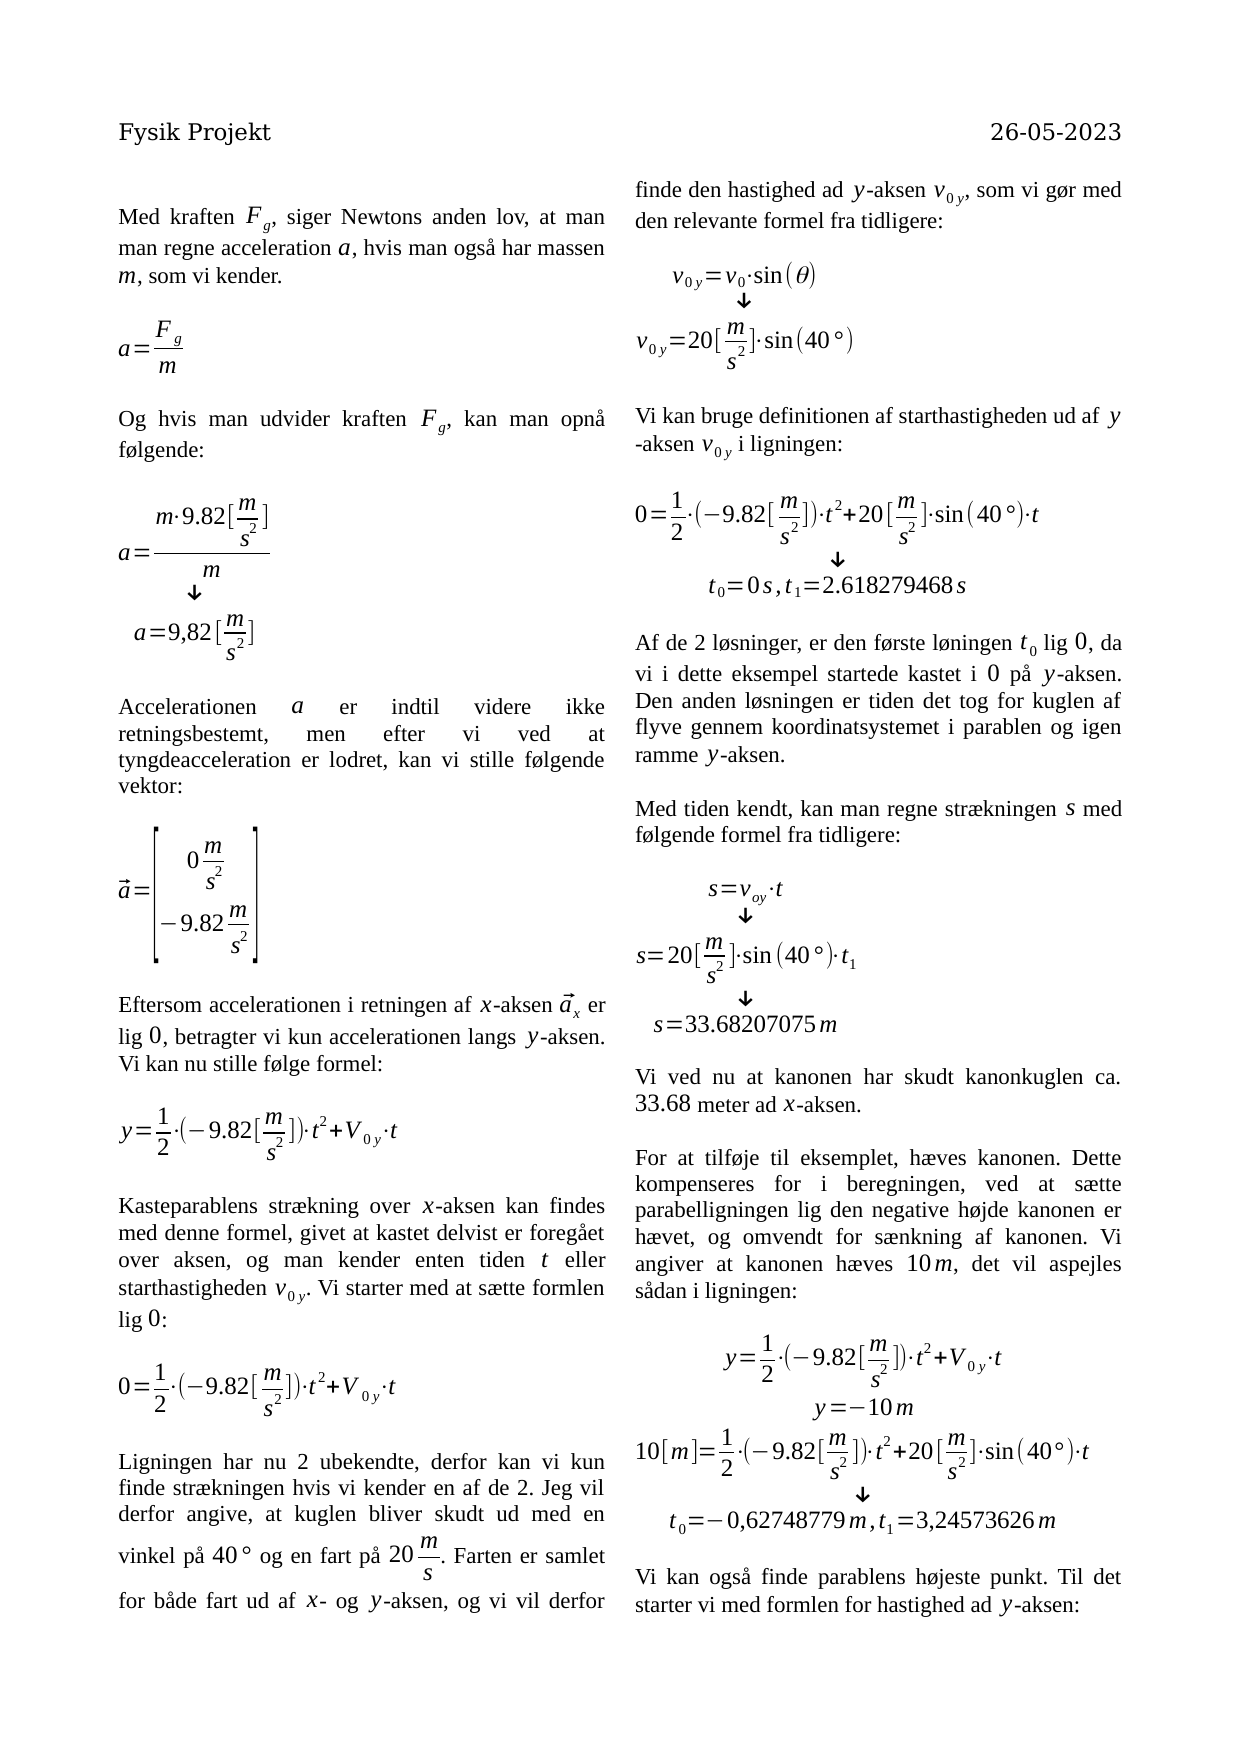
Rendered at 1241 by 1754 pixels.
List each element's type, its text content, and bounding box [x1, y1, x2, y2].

text Ligningen har nu 2 ubekendte, derfor kan vi kun finde strækningen hvis vi kender en af de 2. Jeg vil derfor angive, at kuglen bliver skudt ud med en vinkel på og en fart på . Farten er samlet for både fart ud af - og -aksen, og vi vil derfor [118, 1448, 605, 1613]
text For at tilføje til eksemplet, hæves kanonen. Dette kompenseres for i beregningen, ved at sætte parabelligningen lig den negative højde kanonen er hævet, og omvendt for sænkning af kanonen. Vi angiver at kanonen hæves , det vil aspejles sådan i ligningen: [635, 1144, 1122, 1303]
text Vi kan også finde parablens højeste punkt. Til det starter vi med formlen for hastighed ad -aksen: [635, 1563, 1122, 1617]
text Vi kan bruge definitionen af starthastigheden ud af -aksen i ligningen: [635, 401, 1122, 461]
text finde den hastighed ad -aksen , som vi gør med den relevante formel fra tidligere: [635, 176, 1122, 233]
text Af de 2 løsninger, er den første løningen lig , da vi i dette eksempel startede kastet i på -aksen. Den anden løsningen er tiden det tog for kuglen af flyve gennem koordinatsystemet i parablen og igen ramme -aksen. [635, 628, 1122, 767]
text Eftersom accelerationen i retningen af -aksen er lig , betragter vi kun accelerationen langs -aksen. Vi kan nu stille følge formel: [118, 991, 605, 1076]
text Kasteparablens strækning over -aksen kan findes med denne formel, givet at kastet delvist er foregået over aksen, og man kender enten tiden eller starthastigheden . Vi starter med at sætte formlen lig : [118, 1191, 605, 1332]
text Med tiden kendt, kan man regne strækningen med følgende formel fra tidligere: [635, 794, 1122, 848]
text Og hvis man udvider kraften , kan man opnå følgende: [118, 404, 605, 462]
text Med kraften , siger Newtons anden lov, at man man regne acceleration , hvis man også har massen , som vi kender. [118, 202, 605, 289]
text Accelerationen er indtil videre ikke retningsbestemt, men efter vi ved at tyngdeacceleration er lodret, kan vi stille følgende vektor: [118, 692, 605, 799]
text Vi ved nu at kanonen har skudt kanonkuglen ca. meter ad -aksen. [635, 1063, 1122, 1117]
